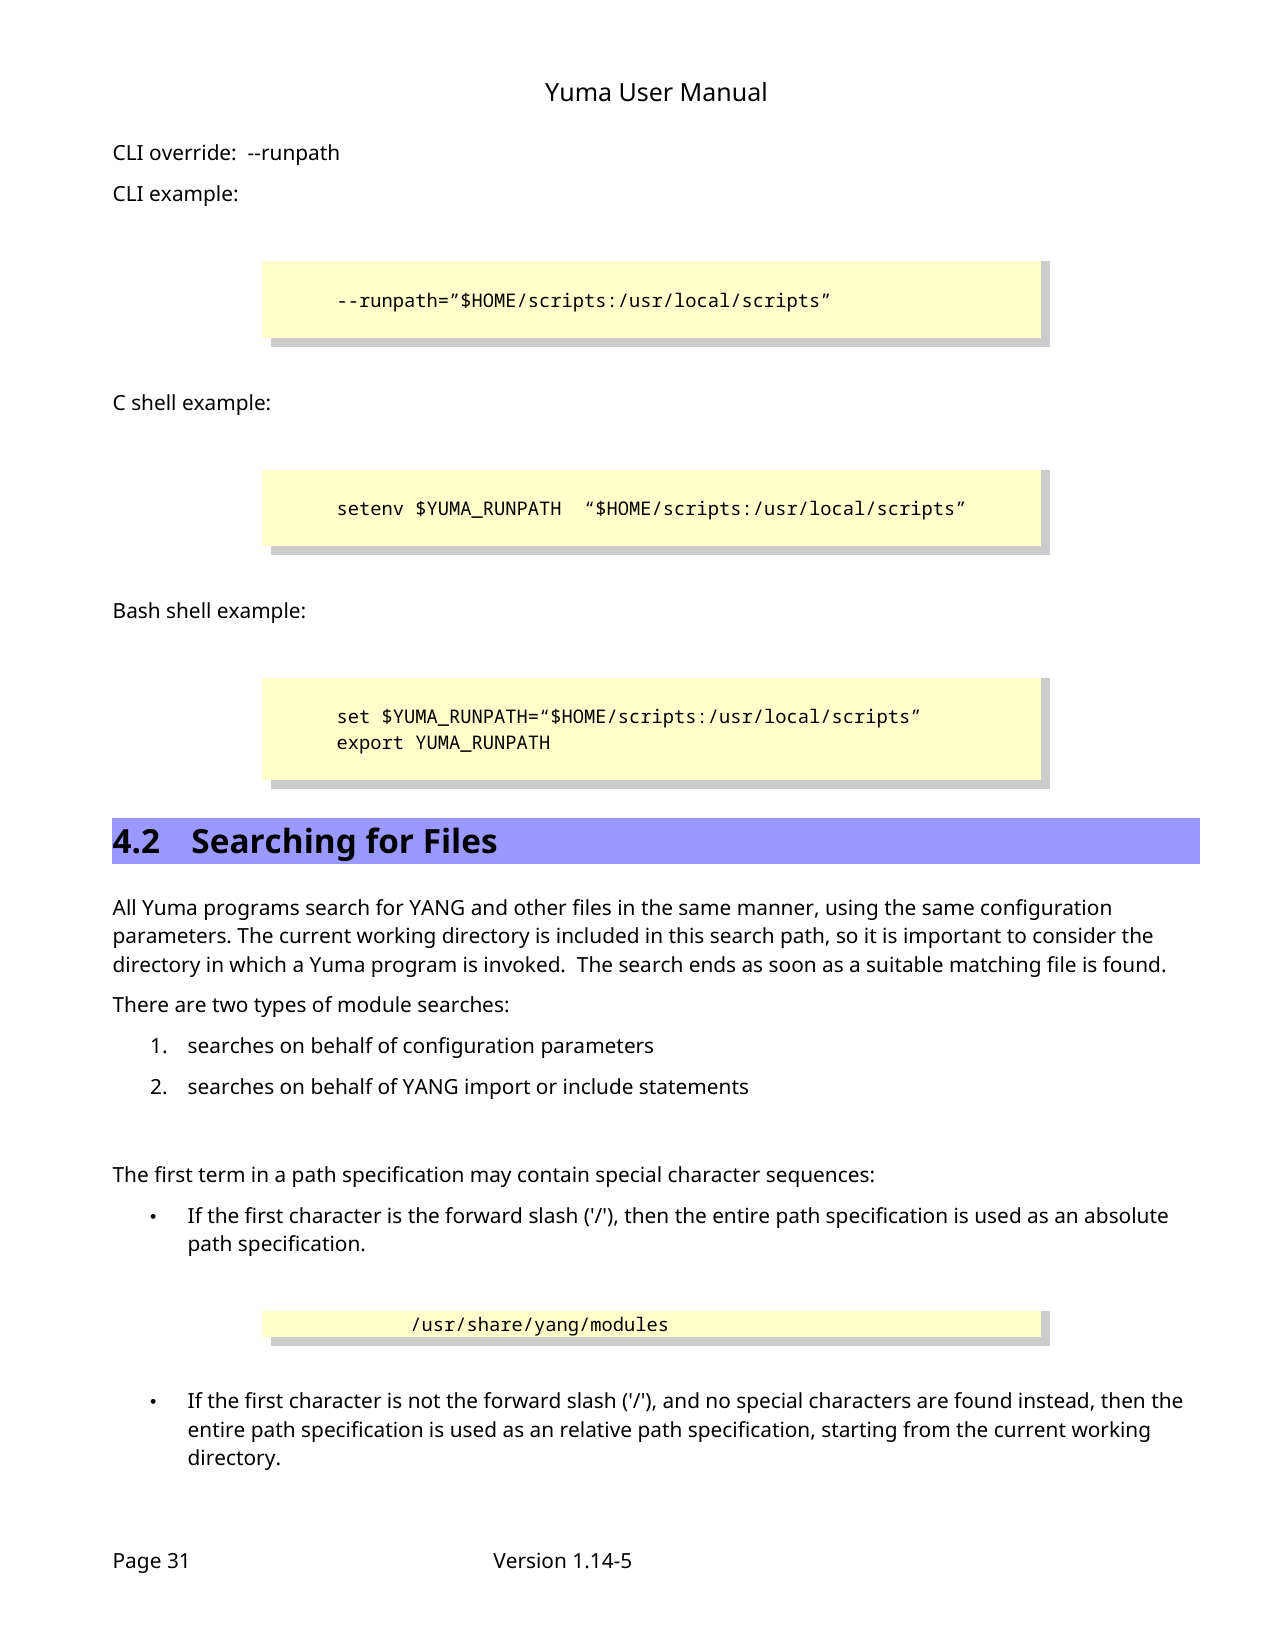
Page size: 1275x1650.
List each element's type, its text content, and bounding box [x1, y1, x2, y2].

text set $YUMA_RUNPATH=“$HOME/scripts:/usr/local/scripts” export YUMA_RUNPATH [262, 678, 1041, 780]
subtitle Searching for Files [112, 818, 1200, 864]
list searches on behalf of configuration parameters [150, 1032, 1200, 1060]
text C shell example: [112, 388, 1200, 416]
list If the first character is not the forward slash ('/'), and no special characters are found instead, then the entire path specification is used as an relative path specification, starting from the current working directory. [150, 1387, 1200, 1472]
text All Yuma programs search for YANG and other files in the same manner, using the same configuration parameters. The current working directory is included in this search path, so it is important to consider the directory in which a Yuma program is invoked. The search ends as soon as a suitable matching file is found. [112, 893, 1200, 978]
text CLI example: [112, 179, 1200, 208]
list If the first character is the forward slash ('/'), then the entire path specification is used as an absolute path specification. [150, 1201, 1200, 1258]
text --runpath=”$HOME/scripts:/usr/local/scripts” [262, 261, 1041, 338]
text CLI override: --runpath [112, 138, 1200, 167]
text /usr/share/yang/modules [262, 1311, 1041, 1337]
text Bash shell example: [112, 596, 1200, 624]
text The first term in a path specification may contain special character sequences: [112, 1160, 1200, 1188]
list searches on behalf of YANG import or include statements [150, 1072, 1200, 1101]
text There are two types of module searches: [112, 991, 1200, 1019]
text setenv $YUMA_RUNPATH “$HOME/scripts:/usr/local/scripts” [262, 470, 1041, 546]
